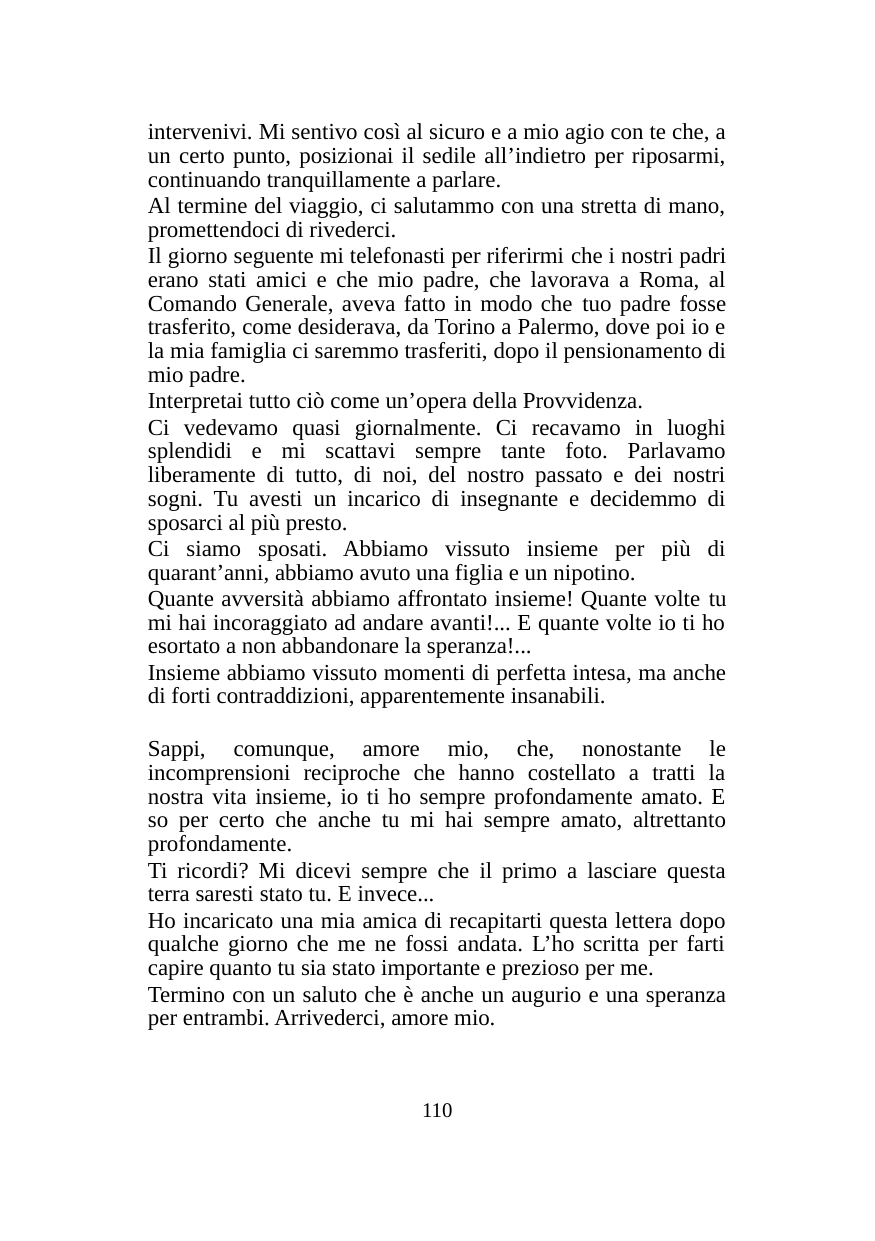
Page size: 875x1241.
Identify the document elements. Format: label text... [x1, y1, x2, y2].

text Quante avversità abbiamo affrontato insieme! Quante volte tu mi hai incoraggiato ad andare avanti!... E quante volte io ti ho esortato a non abbandonare la speranza!... [148, 585, 726, 659]
text Il giorno seguente mi telefonasti per riferirmi che i nostri padri erano stati amici e che mio padre, che lavorava a Roma, al Comando Generale, aveva fatto in modo che tuo padre fosse trasferito, come desiderava, da Torino a Palermo, dove poi io e la mia famiglia ci saremmo trasferiti, dopo il pensionamento di mio padre. [148, 242, 726, 387]
text Ho incaricato una mia amica di recapitarti questa lettera dopo qualche giorno che me ne fossi andata. L’ho scritta per farti capire quanto tu sia stato importante e prezioso per me. [148, 907, 726, 981]
text Interpretai tutto ciò come un’opera della Provvidenza. [148, 387, 726, 413]
text Ti ricordi? Mi dicevi sempre che il primo a lasciare questa terra saresti stato tu. E invece... [148, 857, 726, 907]
text Al termine del viaggio, ci salutammo con una stretta di mano, promettendoci di rivederci. [148, 192, 726, 242]
text Insieme abbiamo vissuto momenti di perfetta intesa, ma anche di forti contraddizioni, apparentemente insanabili. [148, 659, 726, 709]
text intervenivi. Mi sentivo così al sicuro e a mio agio con te che, a un certo punto, posizionai il sedile all’indietro per riposarmi, continuando tranquillamente a parlare. [148, 118, 726, 192]
text Termino con un saluto che è anche un augurio e una speranza per entrambi. Arrivederci, amore mio. [148, 981, 726, 1031]
text Ci siamo sposati. Abbiamo vissuto insieme per più di quarant’anni, abbiamo avuto una figlia e un nipotino. [148, 535, 726, 585]
text Sappi, comunque, amore mio, che, nonostante le incomprensioni reciproche che hanno costellato a tratti la nostra vita insieme, io ti ho sempre profondamente amato. E so per certo che anche tu mi hai sempre amato, altrettanto profondamente. [148, 735, 726, 857]
text Ci vedevamo quasi giornalmente. Ci recavamo in luoghi splendidi e mi scattavi sempre tante foto. Parlavamo liberamente di tutto, di noi, del nostro passato e dei nostri sogni. Tu avesti un incarico di insegnante e decidemmo di sposarci al più presto. [148, 413, 726, 535]
